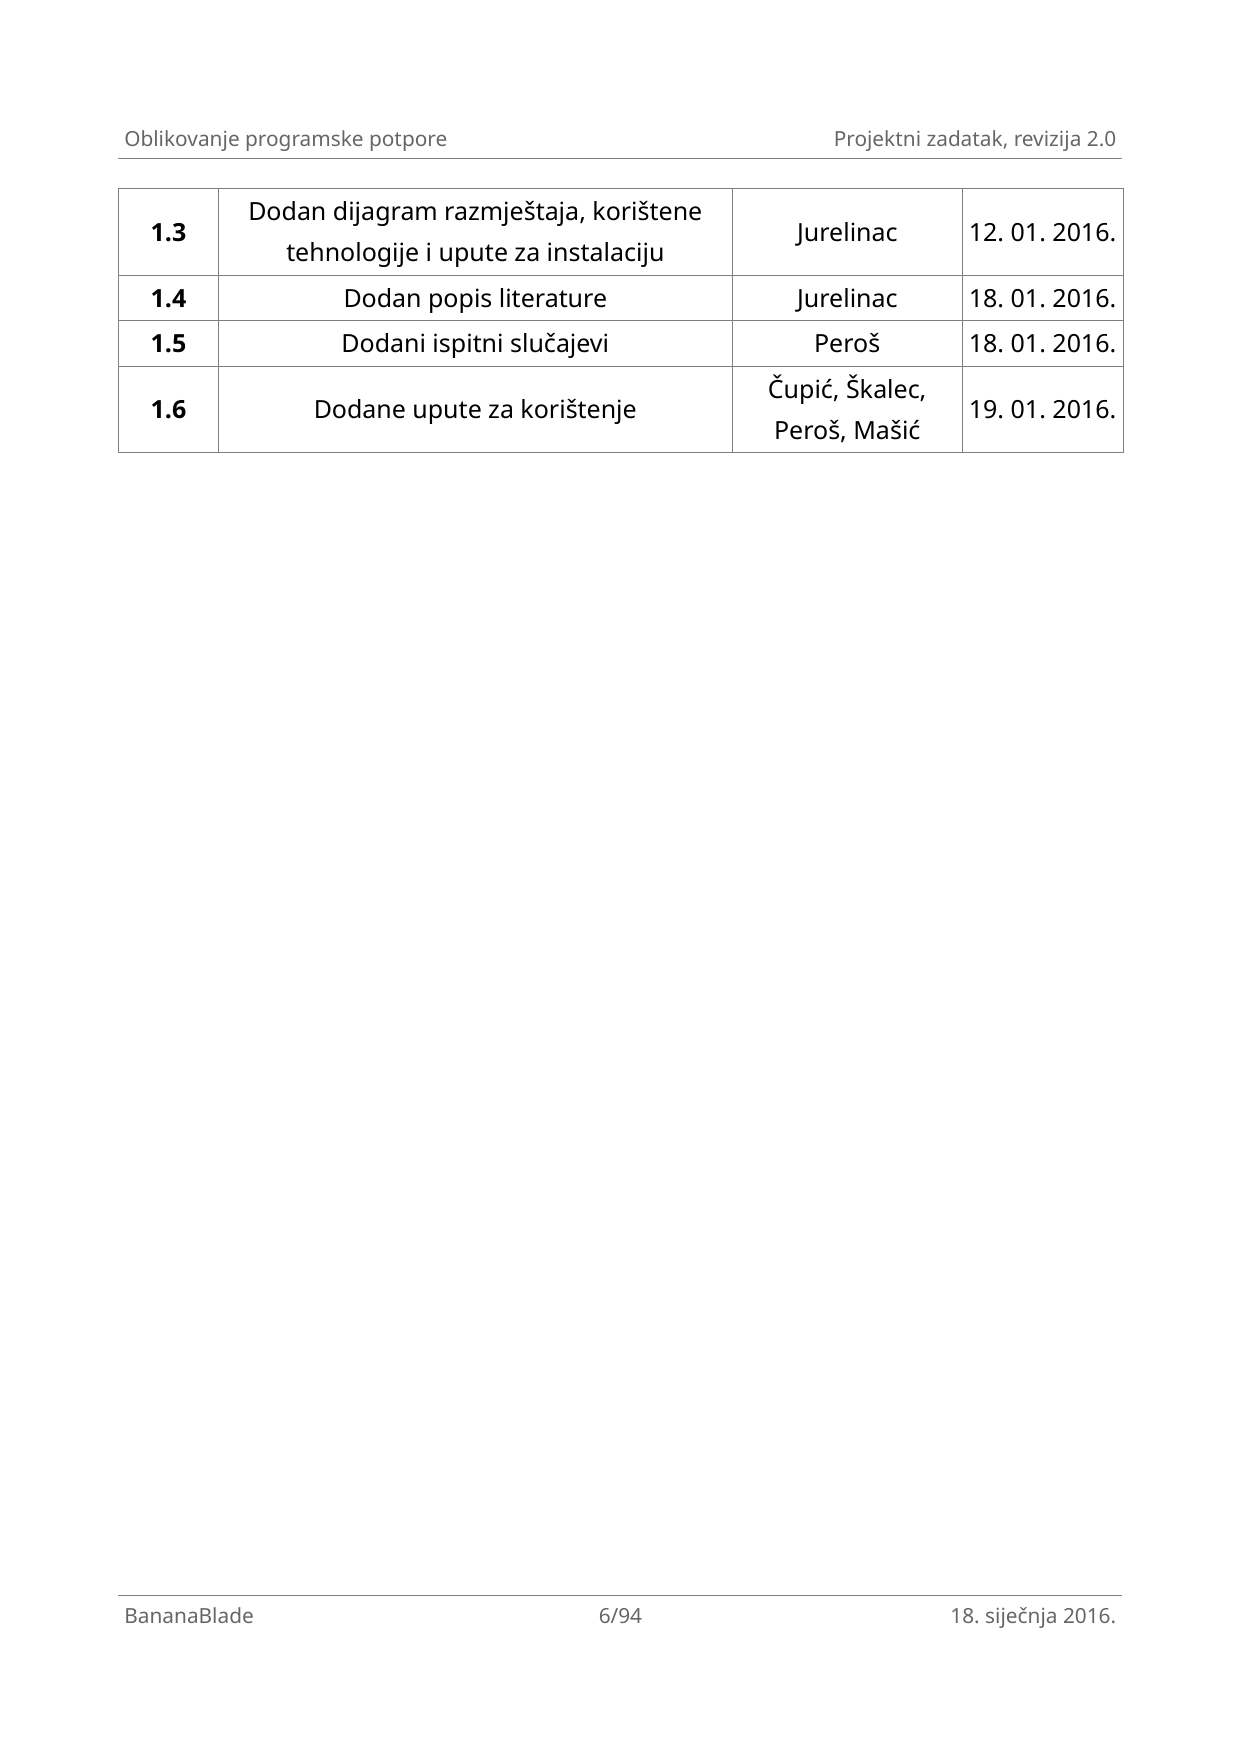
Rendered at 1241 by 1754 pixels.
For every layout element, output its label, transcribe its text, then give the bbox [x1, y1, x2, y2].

table_cell 1.6 [119, 367, 218, 452]
table_cell Dodan popis literature [219, 276, 732, 320]
table_cell 12. 01. 2016. [963, 189, 1123, 274]
table_cell Dodane upute za korištenje [219, 367, 732, 452]
table_cell Čupić, Škalec, Peroš, Mašić [733, 367, 962, 452]
table_cell 19. 01. 2016. [963, 367, 1123, 452]
table_cell 1.3 [119, 189, 218, 274]
table_cell 1.4 [119, 276, 218, 320]
table_cell 18. 01. 2016. [963, 321, 1123, 366]
table_cell Peroš [733, 321, 962, 366]
table_cell 1.5 [119, 321, 218, 366]
table_cell Jurelinac [733, 276, 962, 320]
table_cell Dodani ispitni slučajevi [219, 321, 732, 366]
table_cell Dodan dijagram razmještaja, korištene tehnologije i upute za instalaciju [219, 189, 732, 274]
table_cell Jurelinac [733, 189, 962, 274]
table_cell 18. 01. 2016. [963, 276, 1123, 320]
